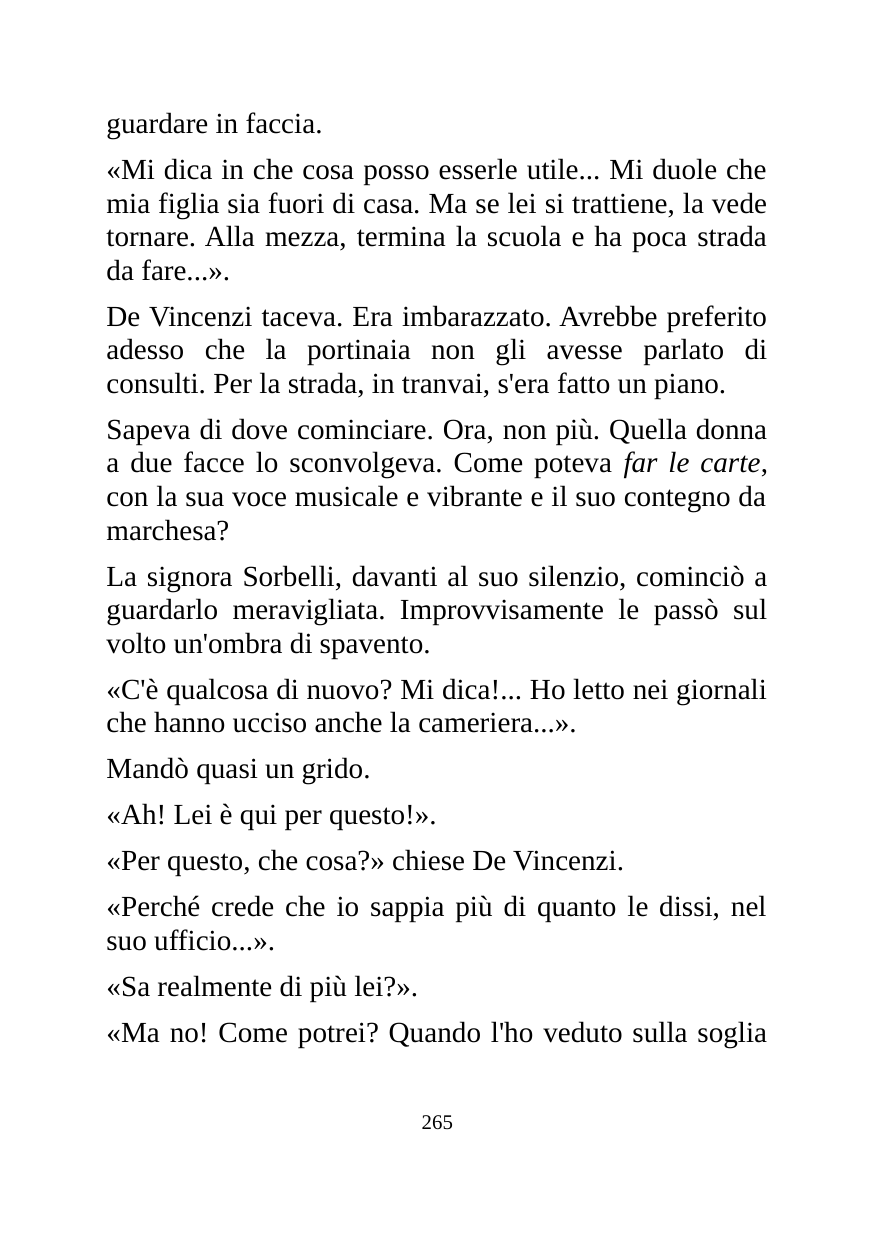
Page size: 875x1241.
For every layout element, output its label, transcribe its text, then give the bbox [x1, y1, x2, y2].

text «C'è qualcosa di nuovo? Mi dica!... Ho letto nei giornali che hanno ucciso anche la cameriera...». [106, 672, 768, 739]
text guardare in faccia. [106, 106, 768, 140]
text «Ah! Lei è qui per questo!». [106, 797, 768, 831]
text Mandò quasi un grido. [106, 751, 768, 785]
text «Per questo, che cosa?» chiese De Vincenzi. [106, 843, 768, 877]
text «Mi dica in che cosa posso esserle utile... Mi duole che mia figlia sia fuori di casa. Ma se lei si trattiene, la vede tornare. Alla mezza, termina la scuola e ha poca strada da fare...». [106, 152, 768, 286]
text «Sa realmente di più lei?». [106, 969, 768, 1003]
text «Perché crede che io sappia più di quanto le dissi, nel suo ufficio...». [106, 889, 768, 957]
text La signora Sorbelli, davanti al suo silenzio, cominciò a guardarlo meravigliata. Improvvisamente le passò sul volto un'ombra di spavento. [106, 559, 768, 659]
text Sapeva di dove cominciare. Ora, non più. Quella donna a due facce lo sconvolgeva. Come poteva far le carte, con la sua voce musicale e vibrante e il suo contegno da marchesa? [106, 412, 768, 546]
text «Ma no! Come potrei? Quando l'ho veduto sulla soglia [106, 1015, 768, 1049]
text De Vincenzi taceva. Era imbarazzato. Avrebbe preferito adesso che la portinaia non gli avesse parlato di consulti. Per la strada, in tranvai, s'era fatto un piano. [106, 299, 768, 399]
